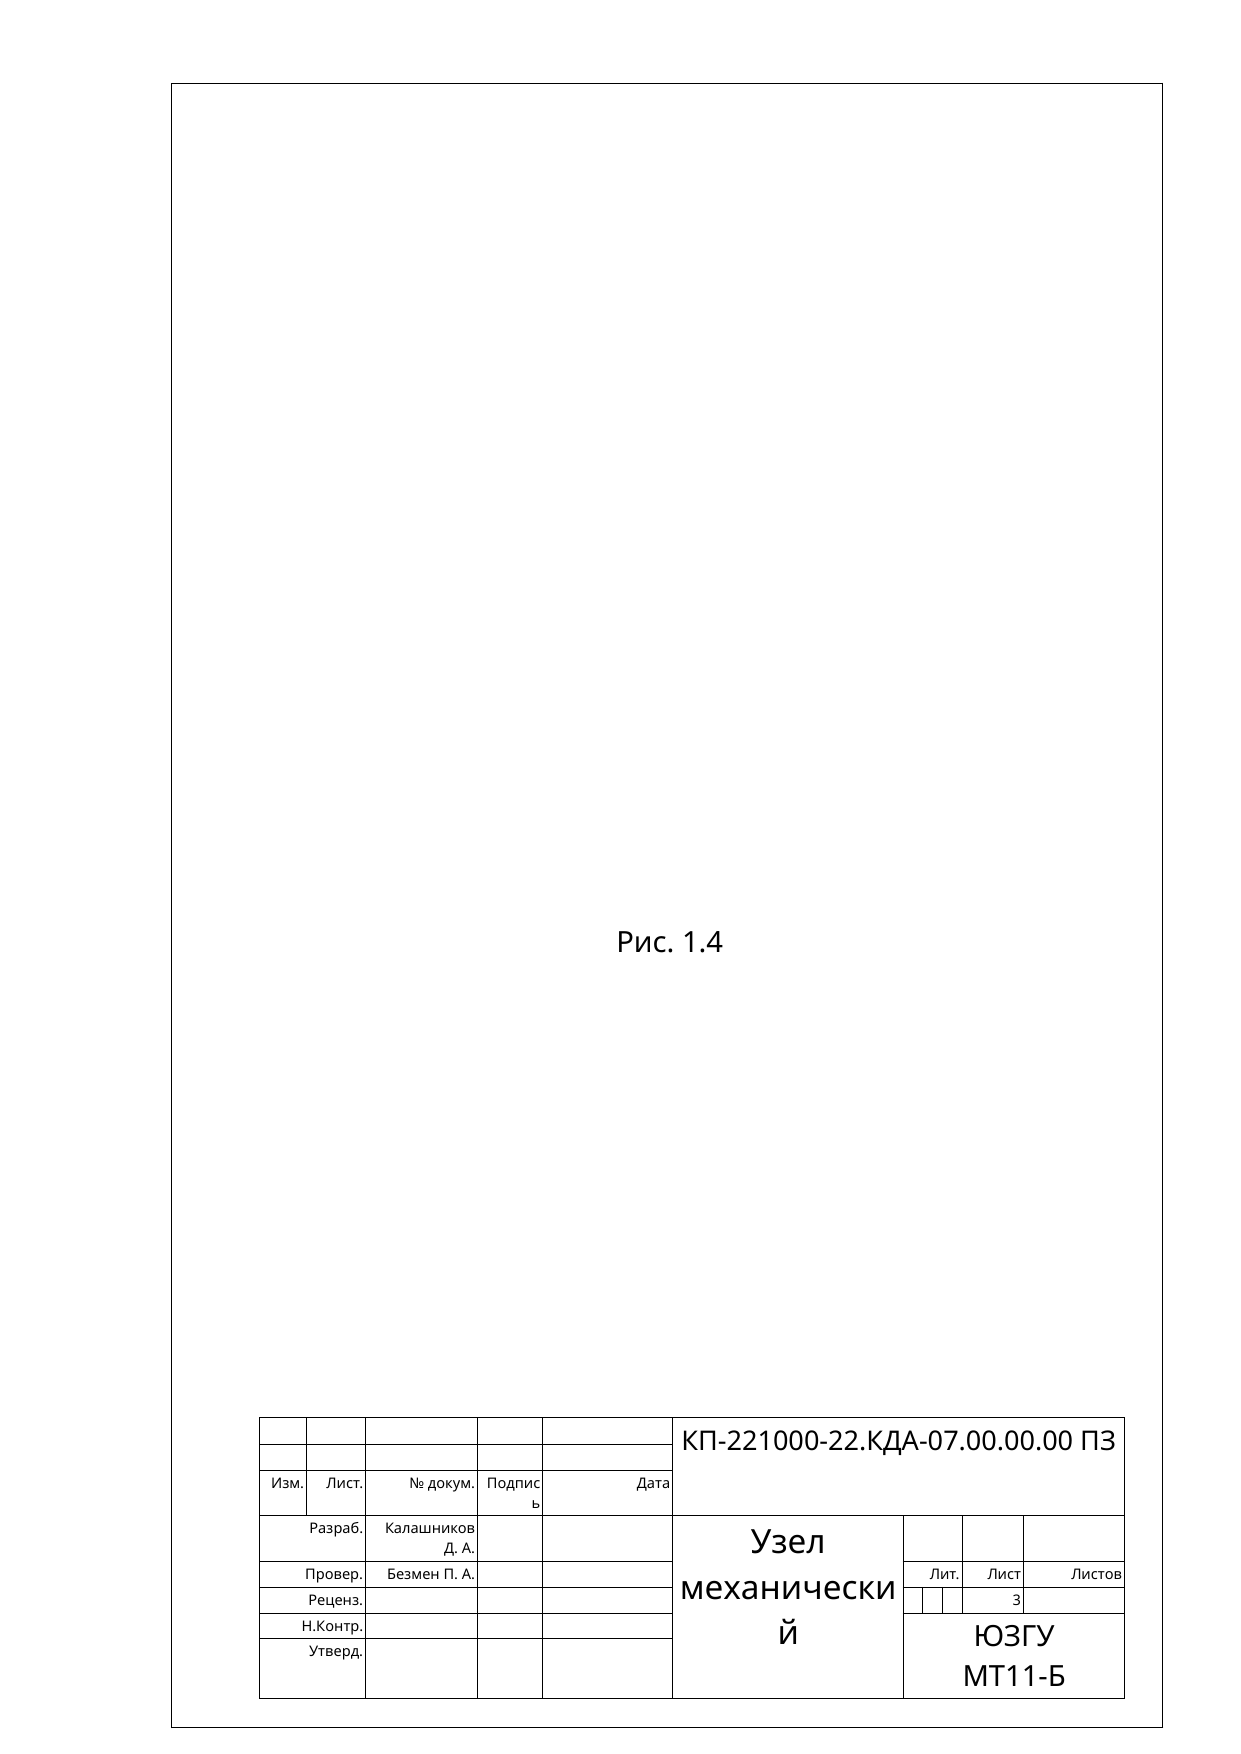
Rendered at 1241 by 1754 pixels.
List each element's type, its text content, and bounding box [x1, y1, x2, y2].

text Рис. 1.4 [216, 921, 1123, 961]
